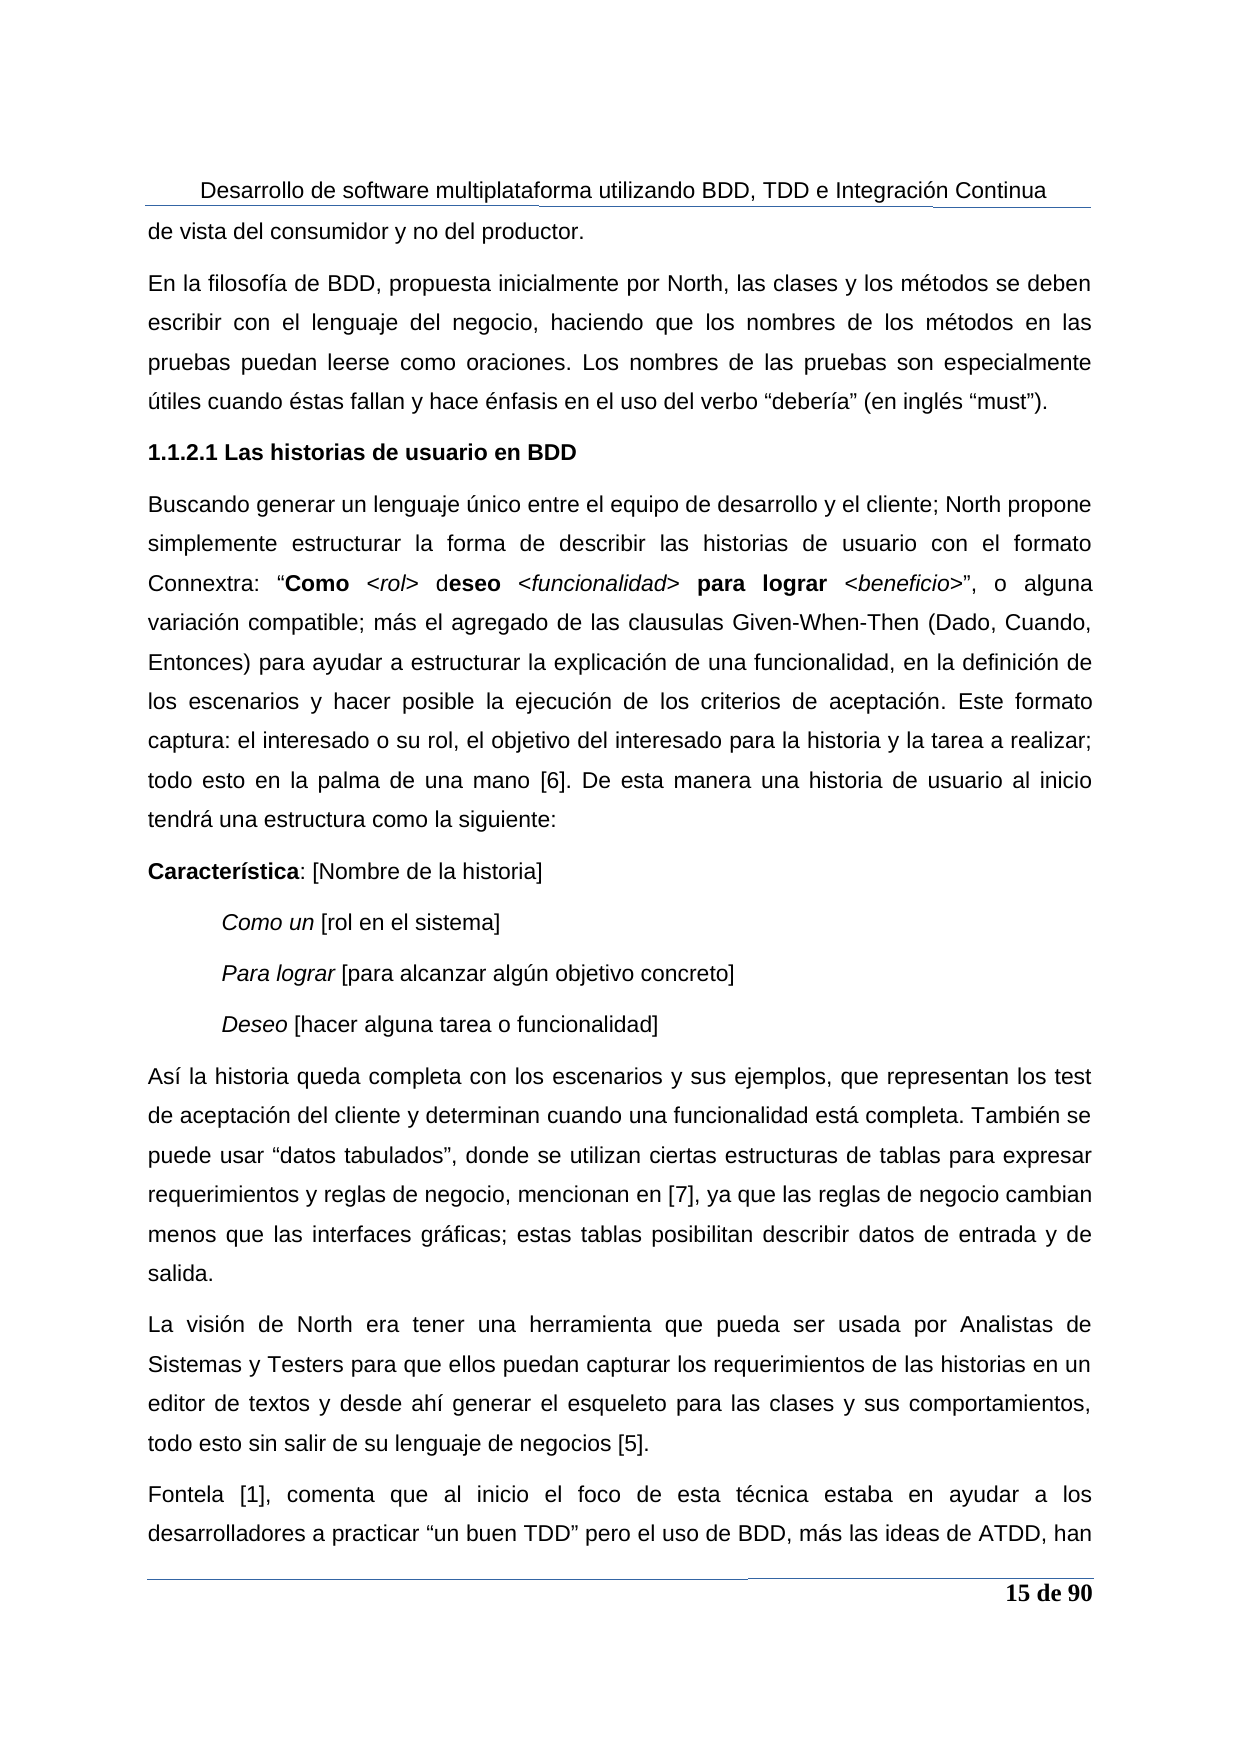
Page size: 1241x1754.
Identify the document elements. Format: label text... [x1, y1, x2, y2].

text Como un [rol en el sistema] [148, 909, 1093, 935]
text En la filosofía de BDD, propuesta inicialmente por North, las clases y los métodos se deben escribir con el lenguaje del negocio, haciendo que los nombres de los métodos en las pruebas puedan leerse como oraciones. Los nombres de las pruebas son especialmente útiles cuando éstas fallan y hace énfasis en el uso del verbo “debería” (en inglés “must”). [148, 269, 1093, 414]
text de vista del consumidor y no del productor. [148, 218, 1093, 245]
text Buscando generar un lenguaje único entre el equipo de desarrollo y el cliente; North propone simplemente estructurar la forma de describir las historias de usuario con el formato Connextra: “Como <rol> deseo <funcionalidad> para lograr <beneficio>”, o alguna variación compatible; más el agregado de las clausulas Given-When-Then (Dado, Cuando, Entonces) para ayudar a estructurar la explicación de una funcionalidad, en la definición de los escenarios y hacer posible la ejecución de los criterios de aceptación. Este formato captura: el interesado o su rol, el objetivo del interesado para la historia y la tarea a realizar; todo esto en la palma de una mano [6]. De esta manera una historia de usuario al inicio tendrá una estructura como la siguiente: [148, 491, 1093, 833]
text Característica: [Nombre de la historia] [148, 858, 1093, 884]
text Así la historia queda completa con los escenarios y sus ejemplos, que representan los test de aceptación del cliente y determinan cuando una funcionalidad está completa. También se puede usar “datos tabulados”, donde se utilizan ciertas estructuras de tablas para expresar requerimientos y reglas de negocio, mencionan en [7], ya que las reglas de negocio cambian menos que las interfaces gráficas; estas tablas posibilitan describir datos de entrada y de salida. [148, 1063, 1093, 1286]
text Para lograr [para alcanzar algún objetivo concreto] [148, 960, 1093, 986]
text 1.1.2.1 Las historias de usuario en BDD [148, 439, 1093, 466]
text La visión de North era tener una herramienta que pueda ser usada por Analistas de Sistemas y Testers para que ellos puedan capturar los requerimientos de las historias en un editor de textos y desde ahí generar el esqueleto para las clases y sus comportamientos, todo esto sin salir de su lenguaje de negocios [5]. [148, 1311, 1093, 1456]
text Deseo [hacer alguna tarea o funcionalidad] [148, 1011, 1093, 1038]
text Fontela [1], comenta que al inicio el foco de esta técnica estaba en ayudar a los desarrolladores a practicar “un buen TDD” pero el uso de BDD, más las ideas de ATDD, han [148, 1481, 1093, 1547]
